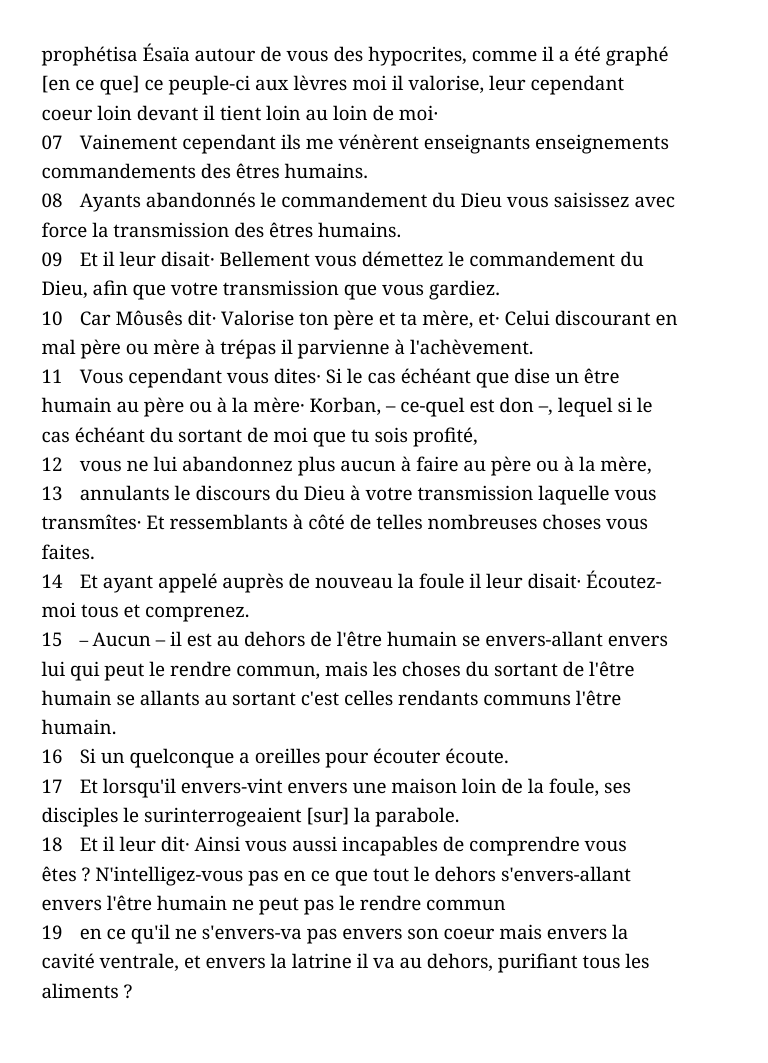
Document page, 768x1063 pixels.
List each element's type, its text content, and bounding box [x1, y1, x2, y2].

text prophétisa Ésaïa autour de vous des hypocrites, comme il a été graphé [en ce que] ce peuple-ci aux lèvres moi il valorise, leur cependant coeur loin devant il tient loin au loin de moi· 07 Vainement cependant ils me vénèrent enseignants enseignements commandements des êtres humains. 08 Ayants abandonnés le commandement du Dieu vous saisissez avec force la transmission des êtres humains. 09 Et il leur disait· Bellement vous démettez le commandement du Dieu, afin que votre transmission que vous gardiez. 10 Car Môusês dit· Valorise ton père et ta mère, et· Celui discourant en mal père ou mère à trépas il parvienne à l'achèvement. 11 Vous cependant vous dites· Si le cas échéant que dise un être humain au père ou à la mère· Korban, – ce-quel est don –, lequel si le cas échéant du sortant de moi que tu sois profité, 12 vous ne lui abandonnez plus aucun à faire au père ou à la mère, 13 annulants le discours du Dieu à votre transmission laquelle vous transmîtes· Et ressemblants à côté de telles nombreuses choses vous faites. 14 Et ayant appelé auprès de nouveau la foule il leur disait· Écoutez-moi tous et comprenez. 15 – Aucun – il est au dehors de l'être humain se envers-allant envers lui qui peut le rendre commun, mais les choses du sortant de l'être humain se allants au sortant c'est celles rendants communs l'être humain. 16 Si un quelconque a oreilles pour écouter écoute. 17 Et lorsqu'il envers-vint envers une maison loin de la foule, ses disciples le surinterrogeaient [sur] la parabole. 18 Et il leur dit· Ainsi vous aussi incapables de comprendre vous êtes ? N'intelligez-vous pas en ce que tout le dehors s'envers-allant envers l'être humain ne peut pas le rendre commun 19 en ce qu'il ne s'envers-va pas envers son coeur mais envers la cavité ventrale, et envers la latrine il va au dehors, purifiant tous les aliments ? [41, 41, 679, 1003]
